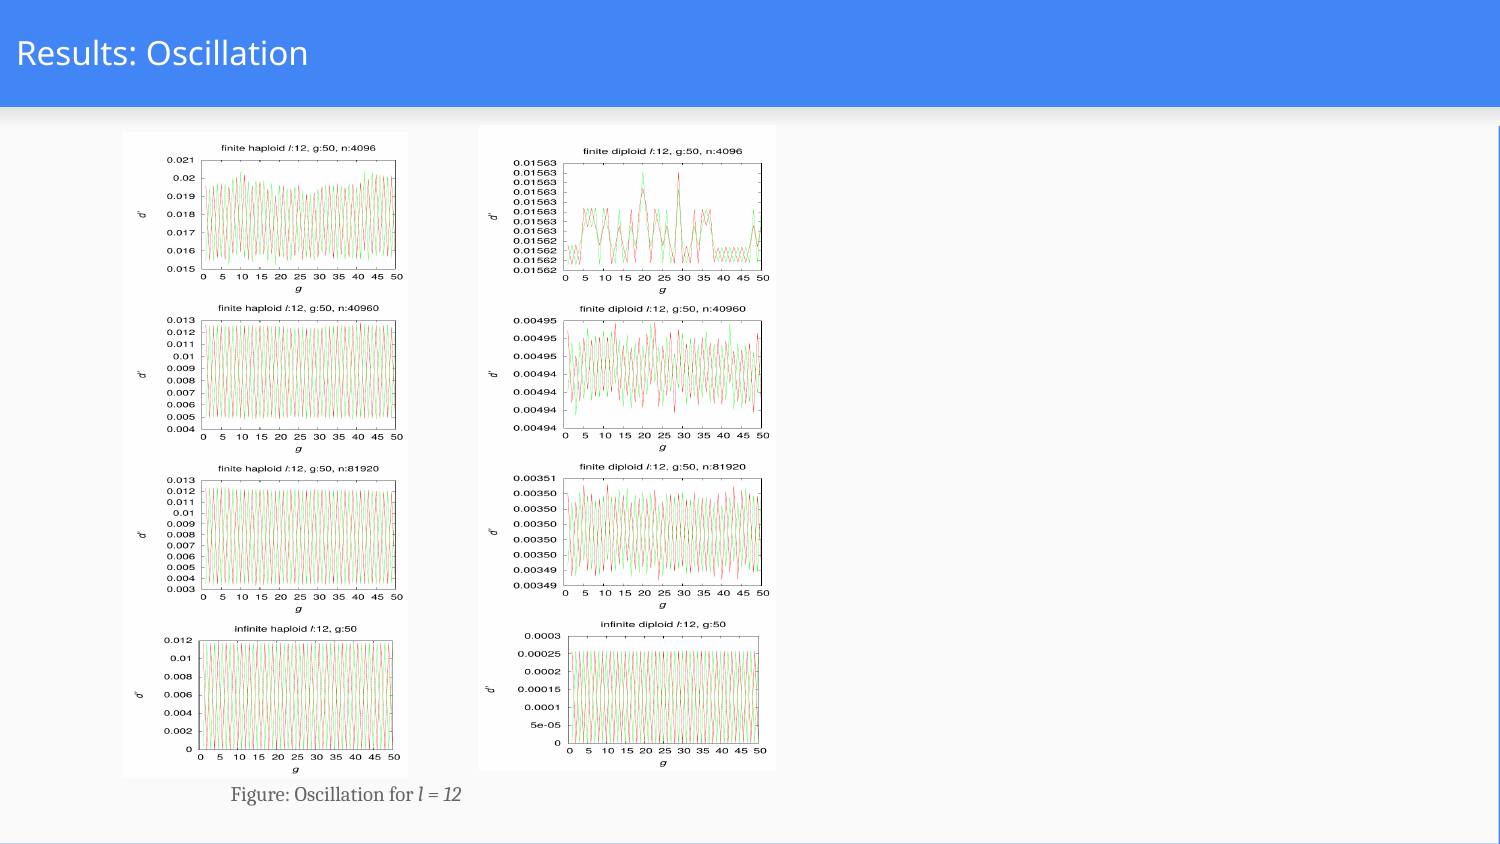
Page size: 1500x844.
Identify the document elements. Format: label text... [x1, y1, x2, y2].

text_box Figure: Oscillation for l = 12 [215, 775, 535, 815]
picture [479, 125, 776, 771]
picture [122, 132, 408, 778]
title Results: Oscillation [16, 2, 1464, 102]
